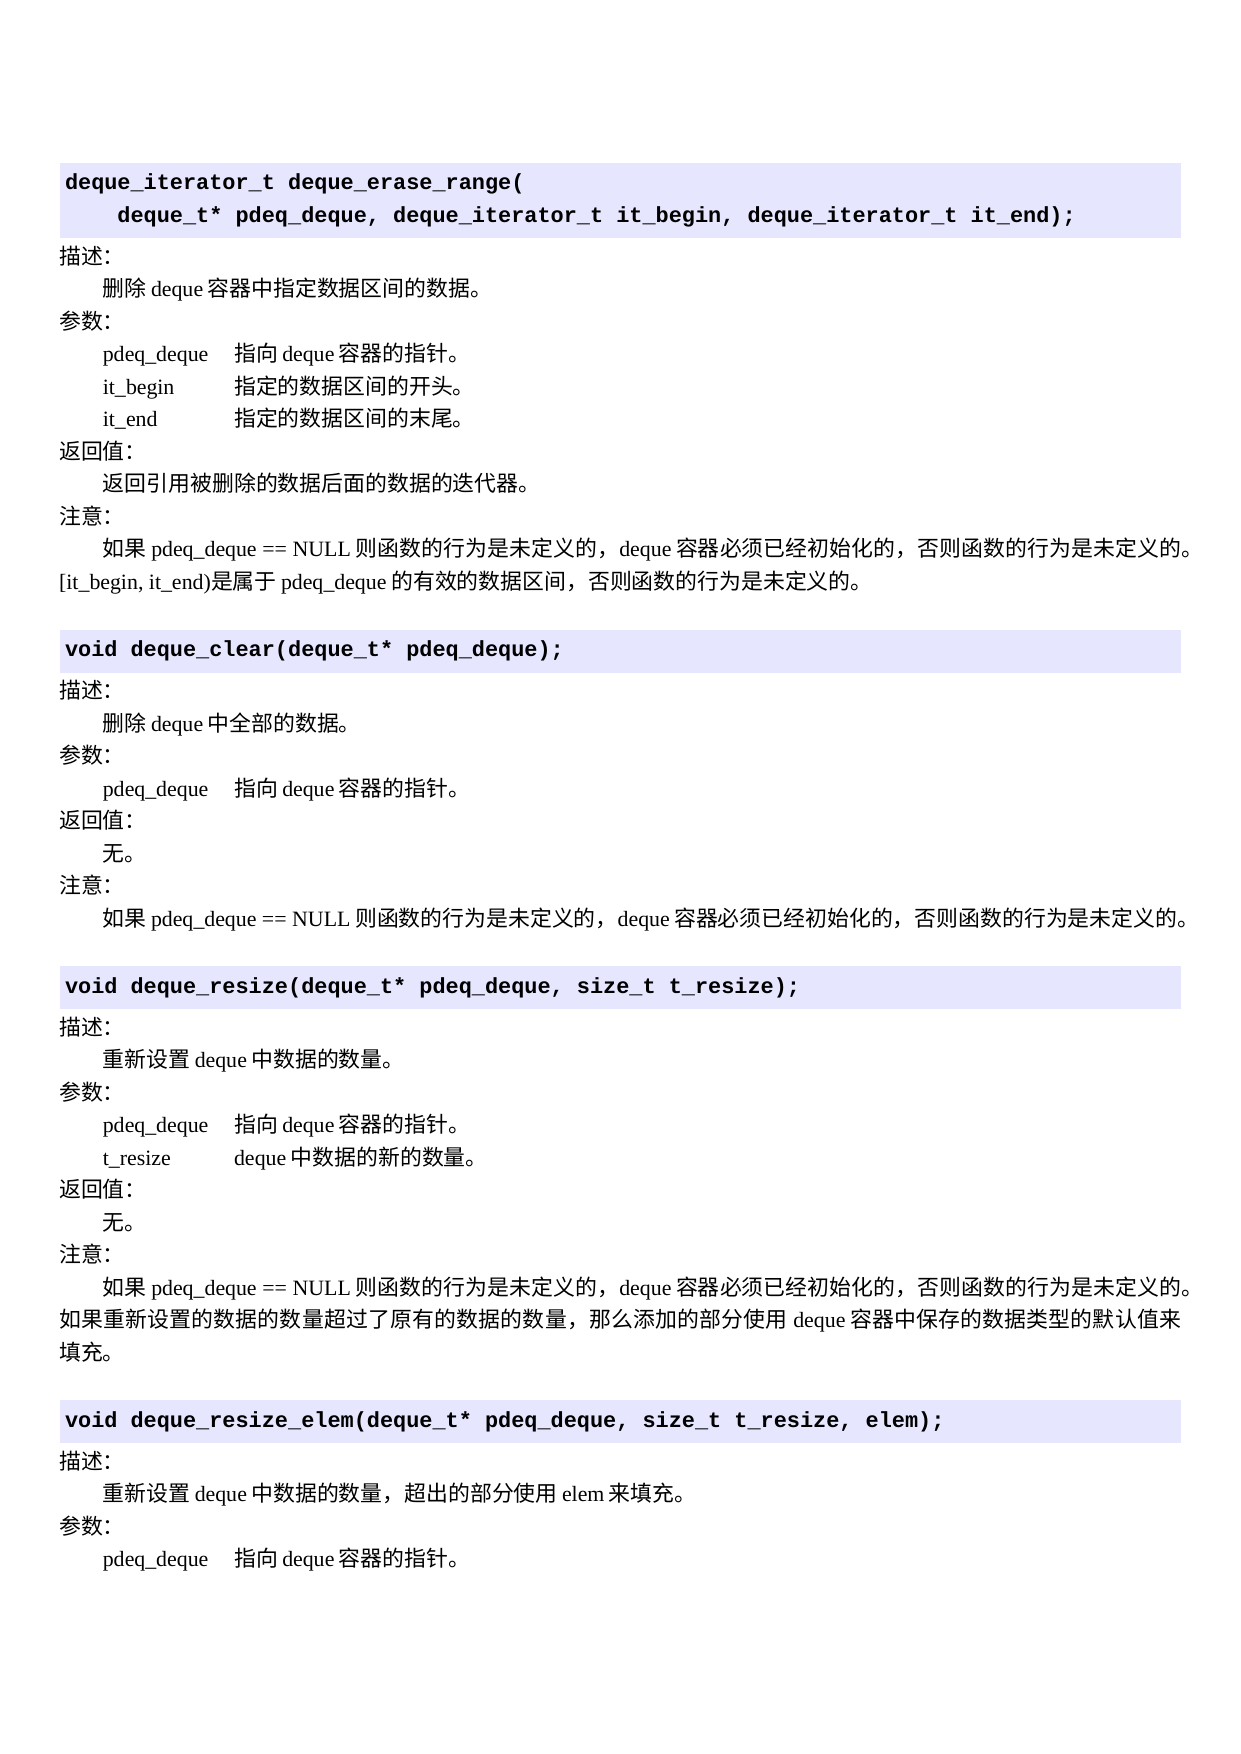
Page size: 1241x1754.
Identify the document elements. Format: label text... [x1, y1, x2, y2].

text 参数： [59, 738, 1181, 770]
text 参数： [59, 1074, 1181, 1107]
text 返回值： [59, 433, 1181, 466]
text 描述： [59, 1445, 1181, 1476]
text 无。 [59, 835, 1181, 868]
text 如果pdeq_deque == NULL则函数的行为是未定义的，deque容器必须已经初始化的，否则函数的行为是未定义的。[it_begin, it_end)是属于pdeq_deque的有效的数据区间，否则函数的行为是未定义的。 [59, 531, 1181, 596]
text 无。 [59, 1204, 1181, 1237]
text it_begin 指定的数据区间的开头。 [59, 368, 1181, 401]
text 如果pdeq_deque == NULL则函数的行为是未定义的，deque容器必须已经初始化的，否则函数的行为是未定义的。 [59, 900, 1181, 933]
table_header void deque_resize(deque_t* pdeq_deque, size_t t_resize); [60, 966, 1181, 1009]
table_header void deque_resize_elem(deque_t* pdeq_deque, size_t t_resize, elem); [60, 1400, 1181, 1443]
text 如果pdeq_deque == NULL则函数的行为是未定义的，deque容器必须已经初始化的，否则函数的行为是未定义的。如果重新设置的数据的数量超过了原有的数据的数量，那么添加的部分使用deque容器中保存的数据类型的默认值来填充。 [59, 1269, 1181, 1367]
text 删除deque中全部的数据。 [59, 705, 1181, 738]
text 重新设置deque中数据的数量，超出的部分使用elem来填充。 [59, 1476, 1181, 1508]
text pdeq_deque 指向deque容器的指针。 [59, 1107, 1181, 1139]
text 删除deque容器中指定数据区间的数据。 [59, 271, 1181, 303]
text 返回值： [59, 1172, 1181, 1204]
text 注意： [59, 1237, 1181, 1269]
text 参数： [59, 1508, 1181, 1541]
text 参数： [59, 303, 1181, 336]
text t_resize deque中数据的新的数量。 [59, 1139, 1181, 1172]
table_header void deque_clear(deque_t* pdeq_deque); [60, 630, 1181, 673]
text 注意： [59, 868, 1181, 900]
table_header deque_iterator_t deque_erase_range( deque_t* pdeq_deque, deque_iterator_t it_begin, deque_iterator_t it_end); [60, 163, 1181, 238]
text it_end 指定的数据区间的末尾。 [59, 401, 1181, 433]
text pdeq_deque 指向deque容器的指针。 [59, 1541, 1181, 1573]
text 描述： [59, 240, 1181, 271]
text pdeq_deque 指向deque容器的指针。 [59, 336, 1181, 368]
text 重新设置deque中数据的数量。 [59, 1042, 1181, 1074]
text 描述： [59, 1010, 1181, 1042]
text 返回引用被删除的数据后面的数据的迭代器。 [59, 466, 1181, 498]
text 描述： [59, 674, 1181, 705]
text 返回值： [59, 803, 1181, 835]
text 注意： [59, 498, 1181, 531]
text pdeq_deque 指向deque容器的指针。 [59, 770, 1181, 803]
